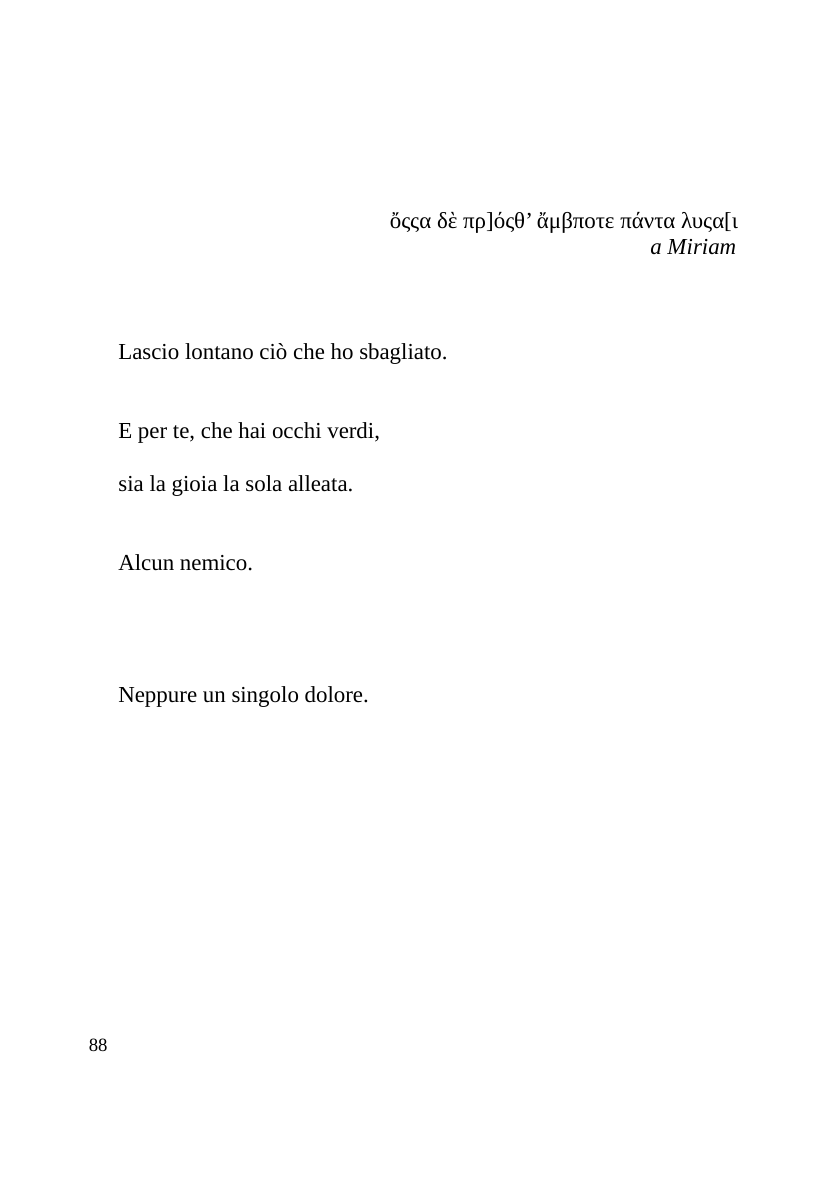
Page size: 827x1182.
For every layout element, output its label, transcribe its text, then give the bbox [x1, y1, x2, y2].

text E per te, che hai occhi verdi, [88, 417, 738, 444]
text sia la gioia la sola alleata. [88, 470, 738, 497]
text a Miriam [88, 233, 738, 259]
text Neppure un singolo dolore. [88, 681, 738, 707]
text Lascio lontano ciò che ho sbagliato. [88, 338, 738, 365]
text ὄςςα δὲ πρ]όςθ’ ἄμβποτε πάντα λυςα[ι [88, 207, 738, 233]
text Alcun nemico. [88, 549, 738, 576]
